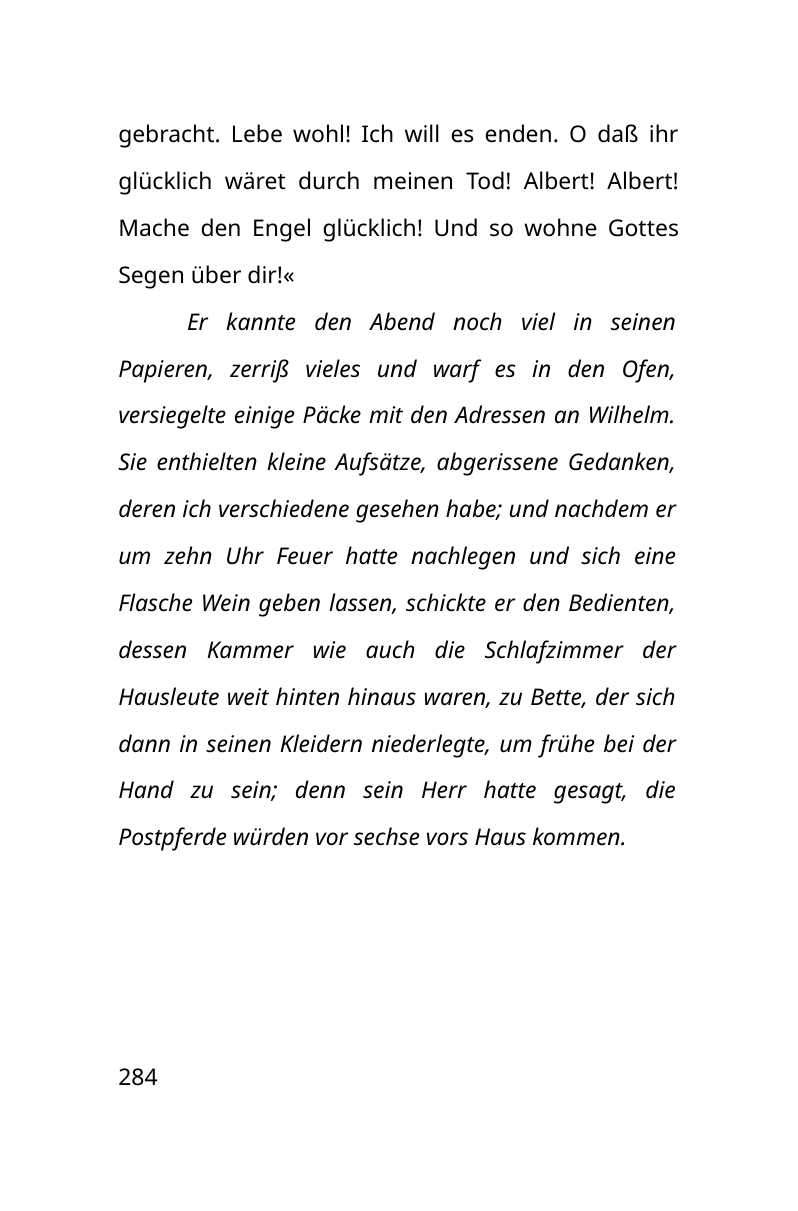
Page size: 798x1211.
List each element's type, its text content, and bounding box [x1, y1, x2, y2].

text Er kannte den Abend noch viel in seinen Papieren, zerriß vieles und warf es in den Ofen, versiegelte einige Päcke mit den Adressen an Wilhelm. Sie enthielten kleine Aufsätze, abgerissene Gedanken, deren ich verschiedene gesehen habe; und nachdem er um zehn Uhr Feuer hatte nachlegen und sich eine Flasche Wein geben lassen, schickte er den Bedienten, dessen Kammer wie auch die Schlafzimmer der Hausleute weit hinten hinaus waren, zu Bette, der sich dann in seinen Kleidern niederlegte, um frühe bei der Hand zu sein; denn sein Herr hatte gesagt, die Postpferde würden vor sechse vors Haus kommen. [118, 306, 679, 852]
text gebracht. Lebe wohl! Ich will es enden. O daß ihr glücklich wäret durch meinen Tod! Albert! Albert! Mache den Engel glücklich! Und so wohne Gottes Segen über dir!« [118, 118, 679, 290]
